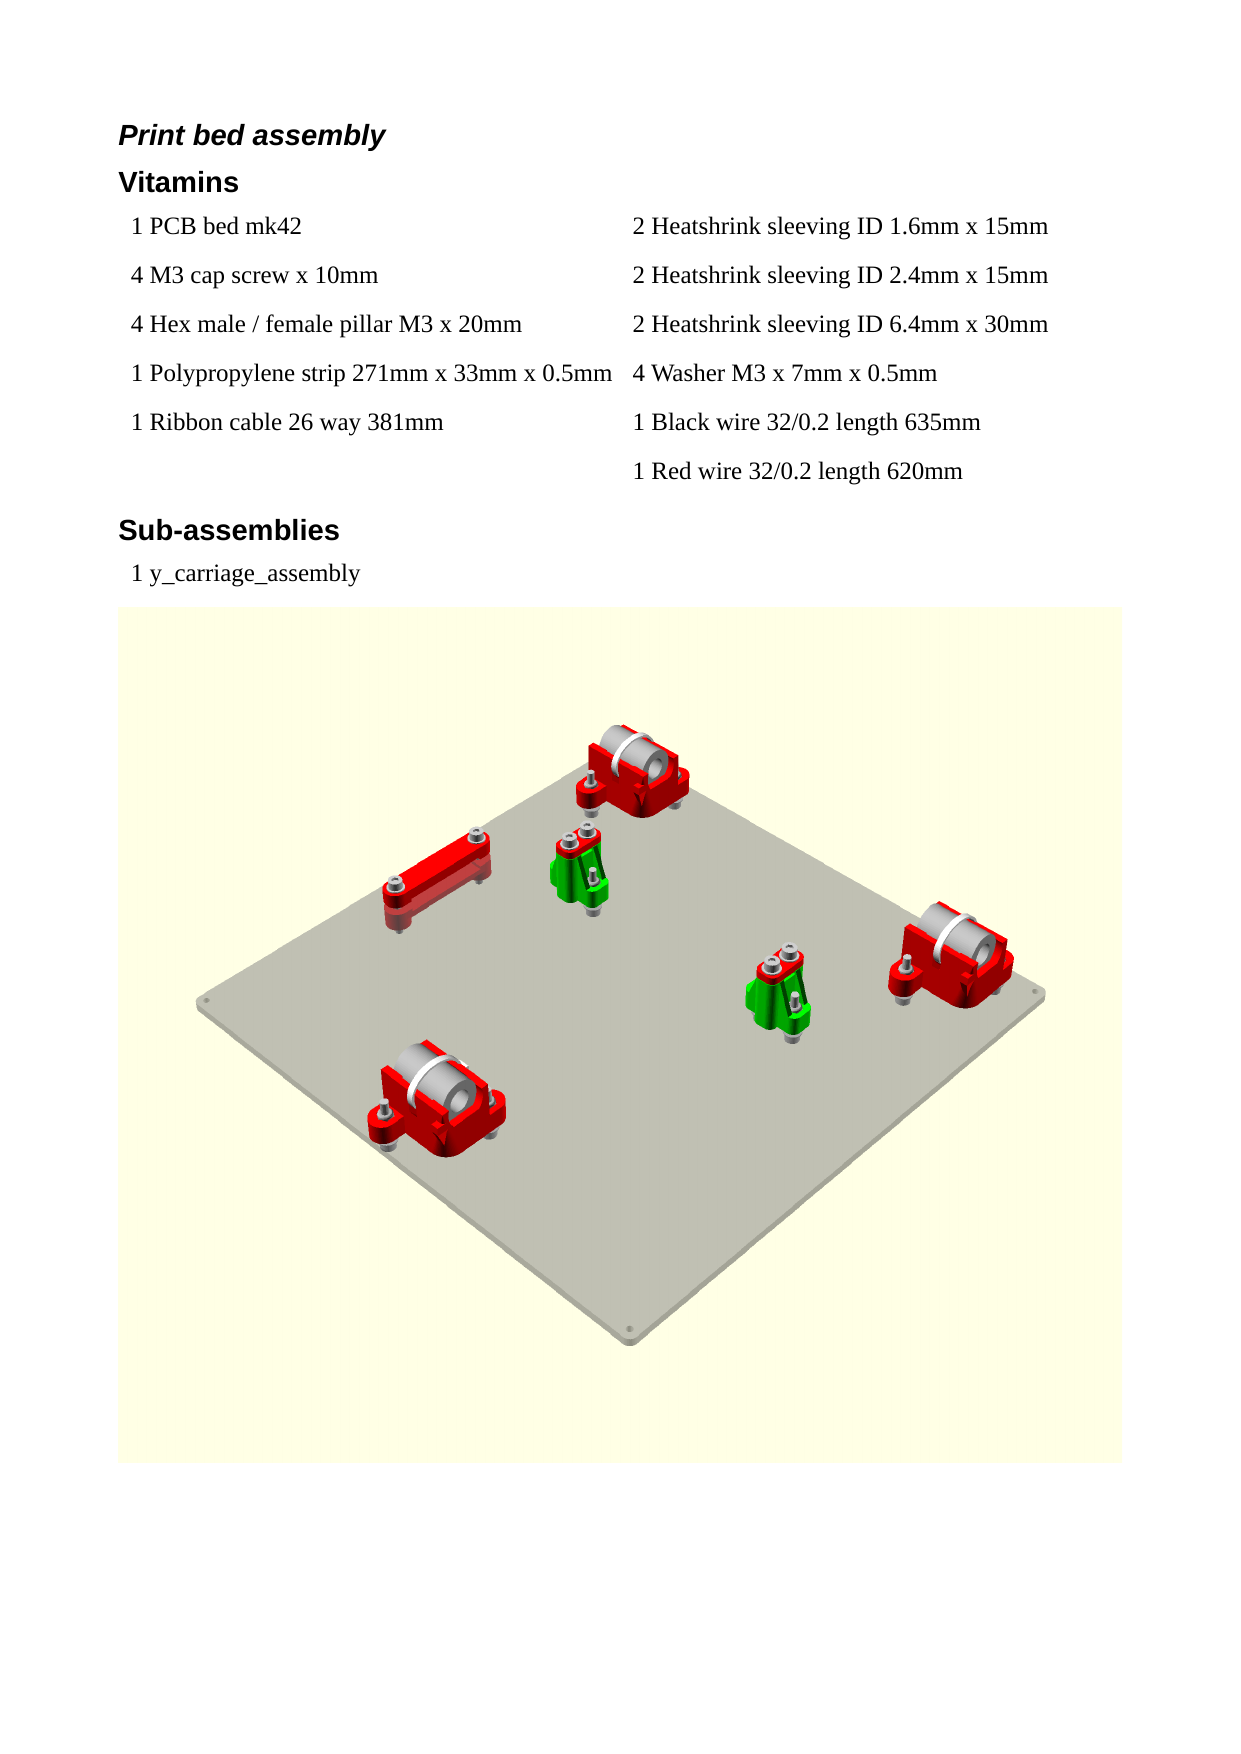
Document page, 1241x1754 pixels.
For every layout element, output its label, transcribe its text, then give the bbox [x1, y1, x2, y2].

subtitle Sub-assemblies [118, 513, 1122, 546]
picture [118, 607, 1123, 1463]
table_header 1 PCB bed mk42 4 M3 cap screw x 10mm 4 Hex male / female pillar M3 x 20mm 1 Polypropylene strip 271mm x 33mm x 0.5mm 1 Ribbon cable 26 way 381mm [118, 211, 620, 499]
subtitle Vitamins [118, 165, 1122, 199]
table_header 2 Heatshrink sleeving ID 1.6mm x 15mm 2 Heatshrink sleeving ID 2.4mm x 15mm 2 Heatshrink sleeving ID 6.4mm x 30mm 4 Washer M3 x 7mm x 0.5mm 1 Black wire 32/0.2 length 635mm 1 Red wire 32/0.2 length 620mm [620, 211, 1122, 499]
subtitle Print bed assembly [118, 118, 1122, 152]
text 1 y_carriage_assembly [118, 558, 1122, 587]
